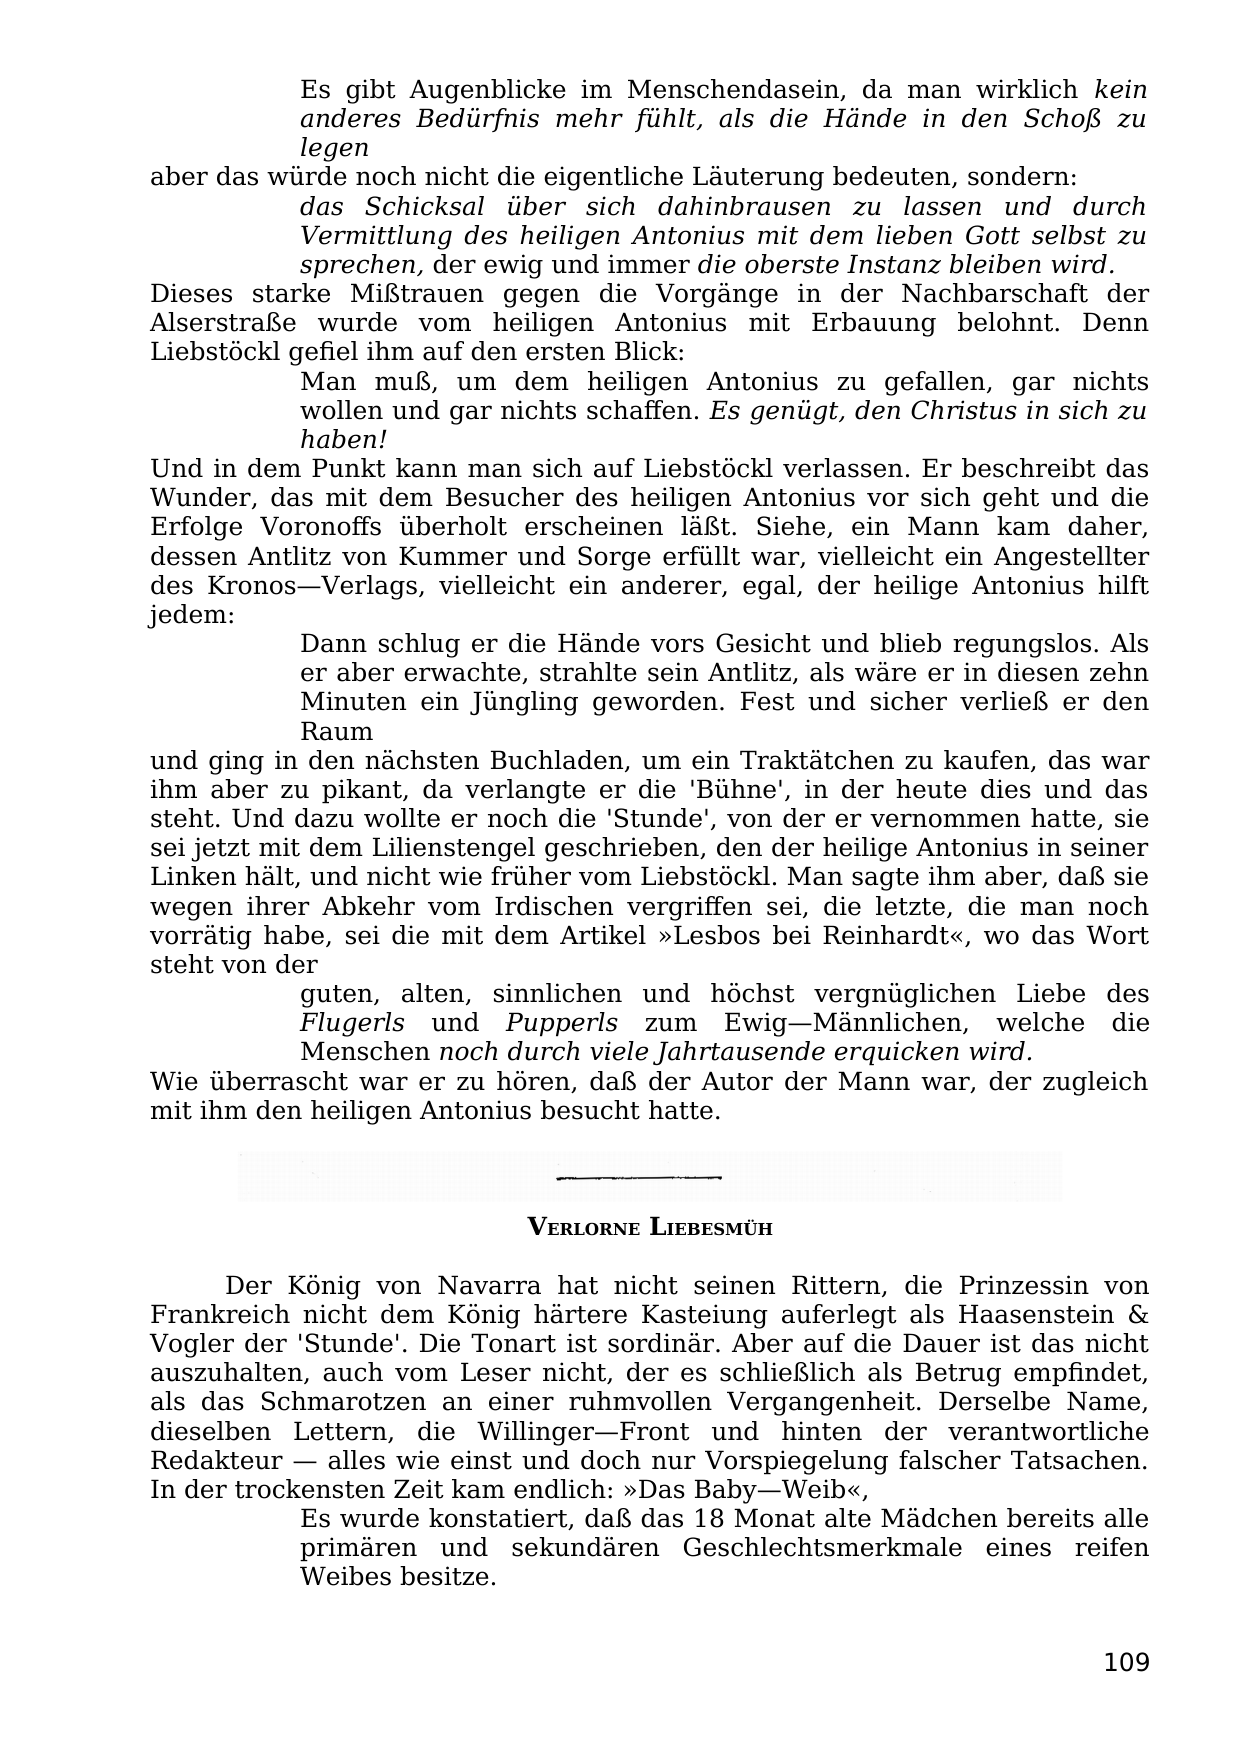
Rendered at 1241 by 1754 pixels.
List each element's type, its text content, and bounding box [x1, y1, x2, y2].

text das Schicksal über sich dahinbrausen zu lassen und durch Vermittlung des heiligen Antonius mit dem lieben Gott selbst zu sprechen, der ewig und immer die oberste Instanz bleiben wird. [300, 192, 1151, 279]
text Dann schlug er die Hände vors Gesicht und blieb regungslos. Als er aber erwachte, strahlte sein Antlitz, als wäre er in diesen zehn Minuten ein Jüngling geworden. Fest und sicher verließ er den Raum [300, 629, 1151, 746]
text guten, alten, sinnlichen und höchst vergnüglichen Liebe des Flugerls und Pupperls zum Ewig—Männlichen, welche die Menschen noch durch viele Jahrtausende erquicken wird. [300, 979, 1151, 1067]
text Man muß, um dem heiligen Antonius zu gefallen, gar nichts wollen und gar nichts schaffen. Es genügt, den Christus in sich zu haben! [300, 367, 1151, 454]
text Der König von Navarra hat nicht seinen Rittern, die Prinzessin von Frankreich nicht dem König härtere Kasteiung auferlegt als Haasenstein & Vogler der 'Stunde'. Die Tonart ist sordinär. Aber auf die Dauer ist das nicht auszuhalten, auch vom Leser nicht, der es schließlich als Betrug empfindet, als das Schmarotzen an einer ruhmvollen Vergangenheit. Derselbe Name, dieselben Lettern, die Willinger—Front und hinten der verantwortliche Redakteur — alles wie einst und doch nur Vorspiegelung falscher Tatsachen. In der trockensten Zeit kam endlich: »Das Baby—Weib«, [150, 1271, 1151, 1504]
text Es wurde konstatiert, daß das 18 Monat alte Mädchen bereits alle primären und sekundären Geschlechtsmerkmale eines reifen Weibes besitze. [300, 1504, 1151, 1592]
text Dieses starke Mißtrauen gegen die Vorgänge in der Nachbarschaft der Alserstraße wurde vom heiligen Antonius mit Erbauung belohnt. Denn Liebstöckl gefiel ihm auf den ersten Blick: [150, 279, 1151, 367]
text Wie überrascht war er zu hören, daß der Autor der Mann war, der zugleich mit ihm den heiligen Antonius besucht hatte. [150, 1067, 1151, 1125]
picture [237, 1151, 1063, 1202]
text Und in dem Punkt kann man sich auf Liebstöckl verlassen. Er beschreibt das Wunder, das mit dem Besucher des heiligen Antonius vor sich geht und die Erfolge Voronoffs überholt erscheinen läßt. Siehe, ein Mann kam daher, dessen Antlitz von Kummer und Sorge erfüllt war, vielleicht ein Angestellter des Kronos—Verlags, vielleicht ein anderer, egal, der heilige Antonius hilft jedem: [150, 454, 1151, 629]
text aber das würde noch nicht die eigentliche Läuterung bedeuten, sondern: [150, 162, 1151, 192]
text und ging in den nächsten Buchladen, um ein Traktätchen zu kaufen, das war ihm aber zu pikant, da verlangte er die 'Bühne', in der heute dies und das steht. Und dazu wollte er noch die 'Stunde', von der er vernommen hatte, sie sei jetzt mit dem Lilienstengel geschrieben, den der heilige Antonius in seiner Linken hält, und nicht wie früher vom Liebstöckl. Man sagte ihm aber, daß sie wegen ihrer Abkehr vom Irdischen vergriffen sei, die letzte, die man noch vorrätig habe, sei die mit dem Artikel »Lesbos bei Reinhardt«, wo das Wort steht von der [150, 746, 1151, 979]
text Es gibt Augenblicke im Menschendasein, da man wirklich kein anderes Bedürfnis mehr fühlt, als die Hände in den Schoß zu legen [300, 75, 1151, 162]
text Verlorne Liebesmüh [150, 1151, 1151, 1242]
